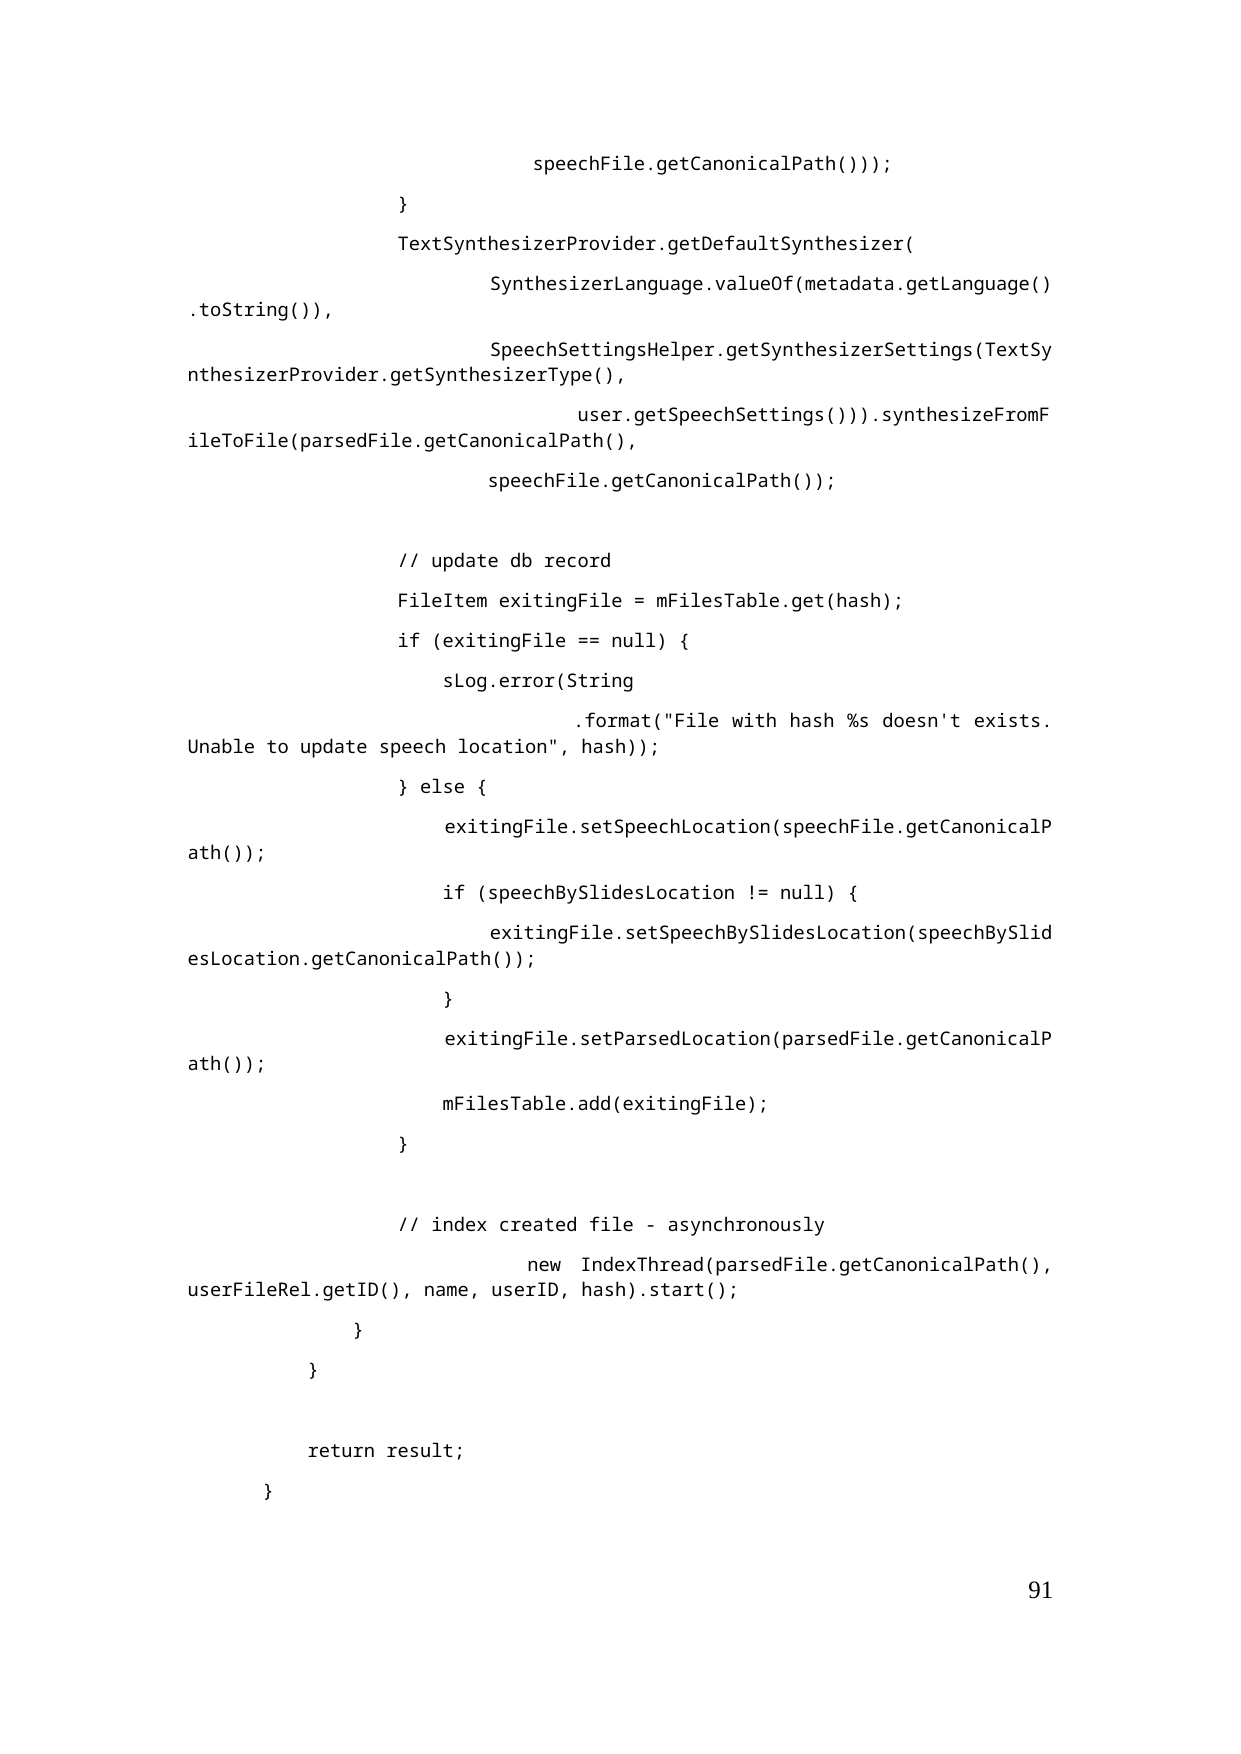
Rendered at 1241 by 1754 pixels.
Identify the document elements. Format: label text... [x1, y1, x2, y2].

text .format("File with hash %s doesn't exists. Unable to update speech location", hash)); [187, 708, 1053, 759]
text } [187, 1317, 1053, 1342]
text SynthesizerLanguage.valueOf(metadata.getLanguage().toString()), [187, 270, 1053, 321]
text if (exitingFile == null) { [187, 628, 1053, 653]
text exitingFile.setParsedLocation(parsedFile.getCanonicalPath()); [187, 1025, 1053, 1076]
text } [187, 1357, 1053, 1382]
text FileItem exitingFile = mFilesTable.get(hash); [187, 587, 1053, 613]
text // index created file - asynchronously [187, 1211, 1053, 1236]
text } else { [187, 773, 1053, 799]
text speechFile.getCanonicalPath())); [187, 150, 1053, 176]
text // update db record [187, 547, 1053, 573]
text mFilesTable.add(exitingFile); [187, 1091, 1053, 1116]
text return result; [187, 1437, 1053, 1462]
text } [187, 1477, 1053, 1503]
text } [187, 1131, 1053, 1156]
text exitingFile.setSpeechLocation(speechFile.getCanonicalPath()); [187, 813, 1053, 864]
text new IndexThread(parsedFile.getCanonicalPath(), userFileRel.getID(), name, userID, hash).start(); [187, 1251, 1053, 1302]
text exitingFile.setSpeechBySlidesLocation(speechBySlidesLocation.getCanonicalPath()); [187, 919, 1053, 970]
text user.getSpeechSettings())).synthesizeFromFileToFile(parsedFile.getCanonicalPath(), [187, 402, 1053, 453]
text TextSynthesizerProvider.getDefaultSynthesizer( [187, 230, 1053, 256]
text SpeechSettingsHelper.getSynthesizerSettings(TextSynthesizerProvider.getSynthesizerType(), [187, 336, 1053, 387]
text } [187, 985, 1053, 1010]
text if (speechBySlidesLocation != null) { [187, 879, 1053, 905]
text speechFile.getCanonicalPath()); [187, 467, 1053, 493]
text } [187, 190, 1053, 216]
text sLog.error(String [187, 668, 1053, 693]
